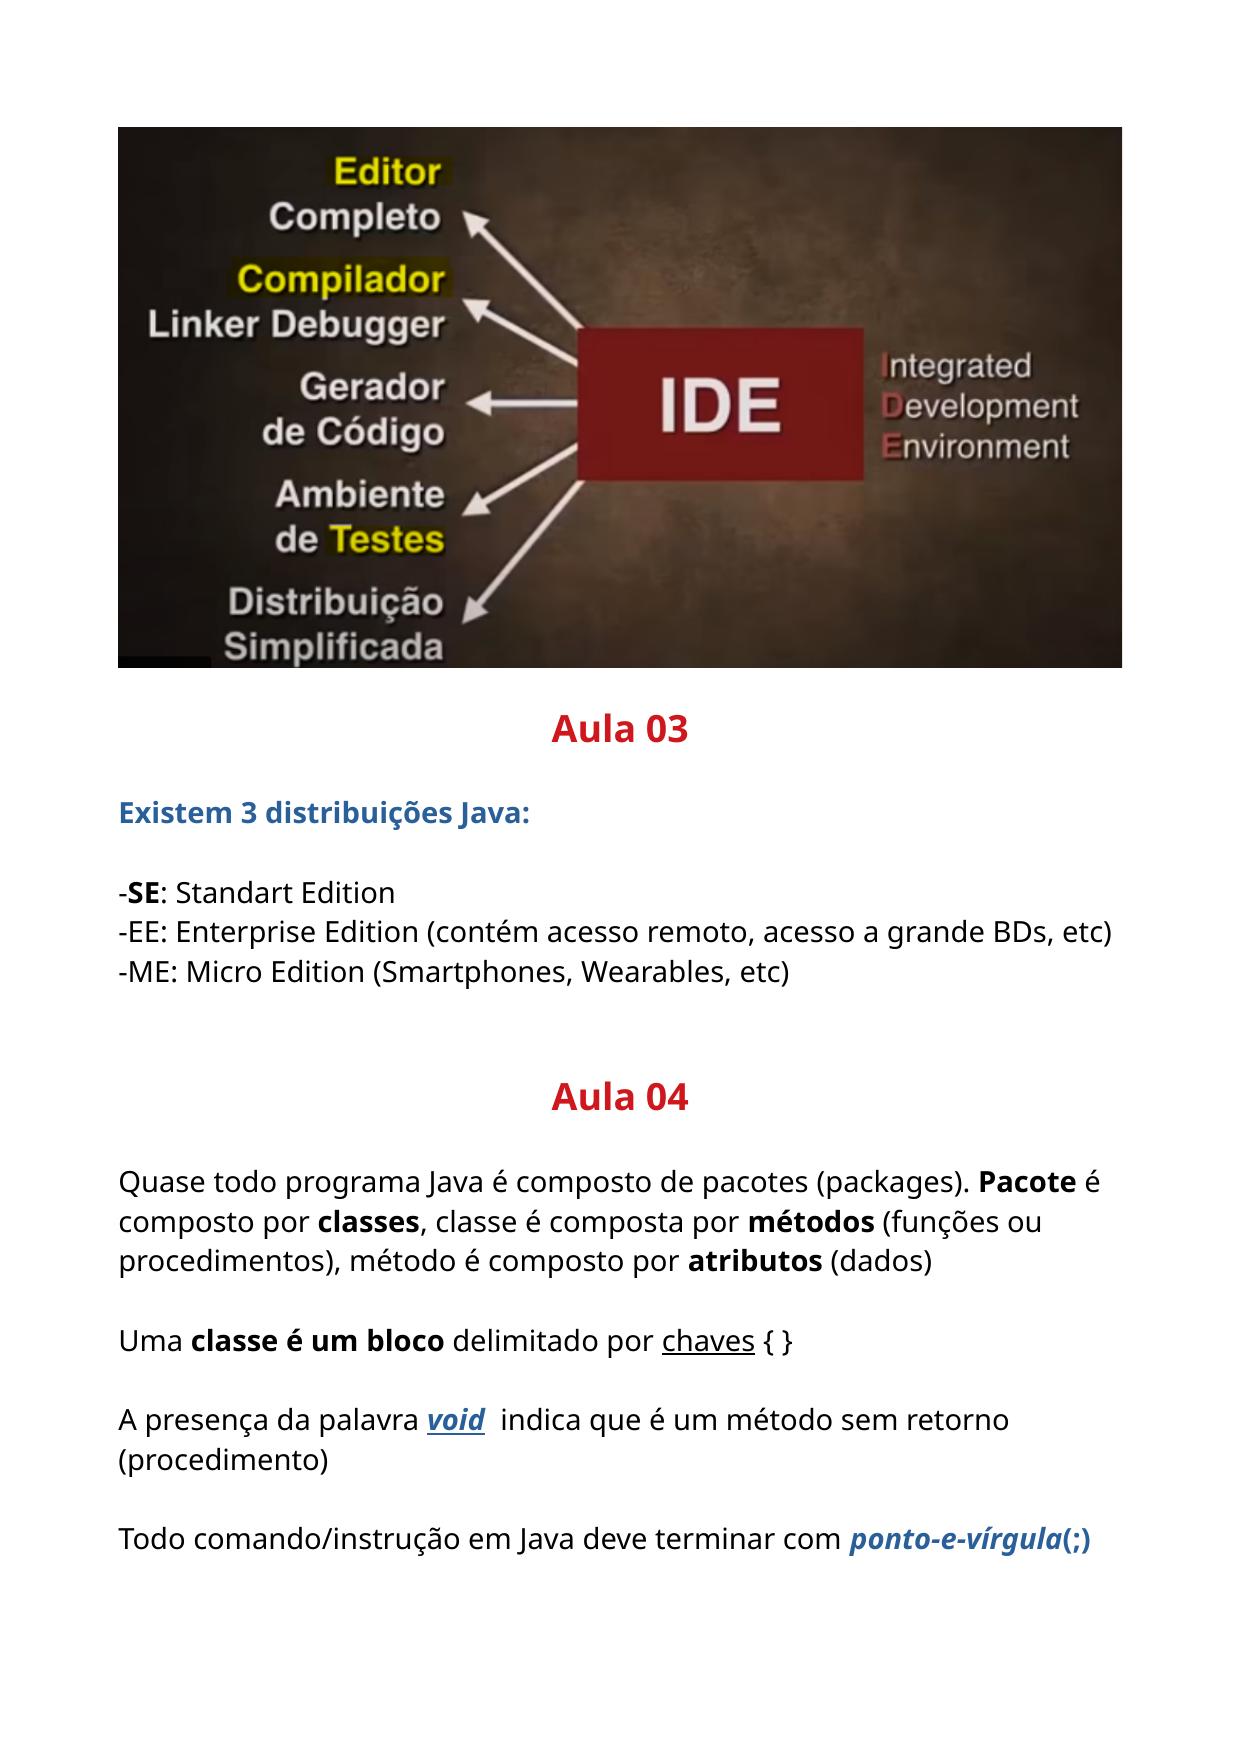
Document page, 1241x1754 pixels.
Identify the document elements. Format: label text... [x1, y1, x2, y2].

text Quase todo programa Java é composto de pacotes (packages). Pacote é composto por classes, classe é composta por métodos (funções ou procedimentos), método é composto por atributos (dados) [118, 1161, 1122, 1280]
text A presença da palavra void indica que é um método sem retorno (procedimento) [118, 1399, 1163, 1479]
text Aula 03 [118, 702, 1122, 753]
text Todo comando/instrução em Java deve terminar com ponto-e-vírgula(;) [118, 1518, 1122, 1558]
picture [118, 127, 1123, 668]
text -ME: Micro Edition (Smartphones, Wearables, etc) [118, 951, 1122, 991]
text Uma classe é um bloco delimitado por chaves { } [118, 1320, 1122, 1359]
text Aula 04 [118, 1070, 1122, 1121]
text Existem 3 distribuições Java: [118, 793, 1122, 832]
text -EE: Enterprise Edition (contém acesso remoto, acesso a grande BDs, etc) [118, 912, 1122, 951]
text -SE: Standart Edition [118, 872, 1122, 912]
